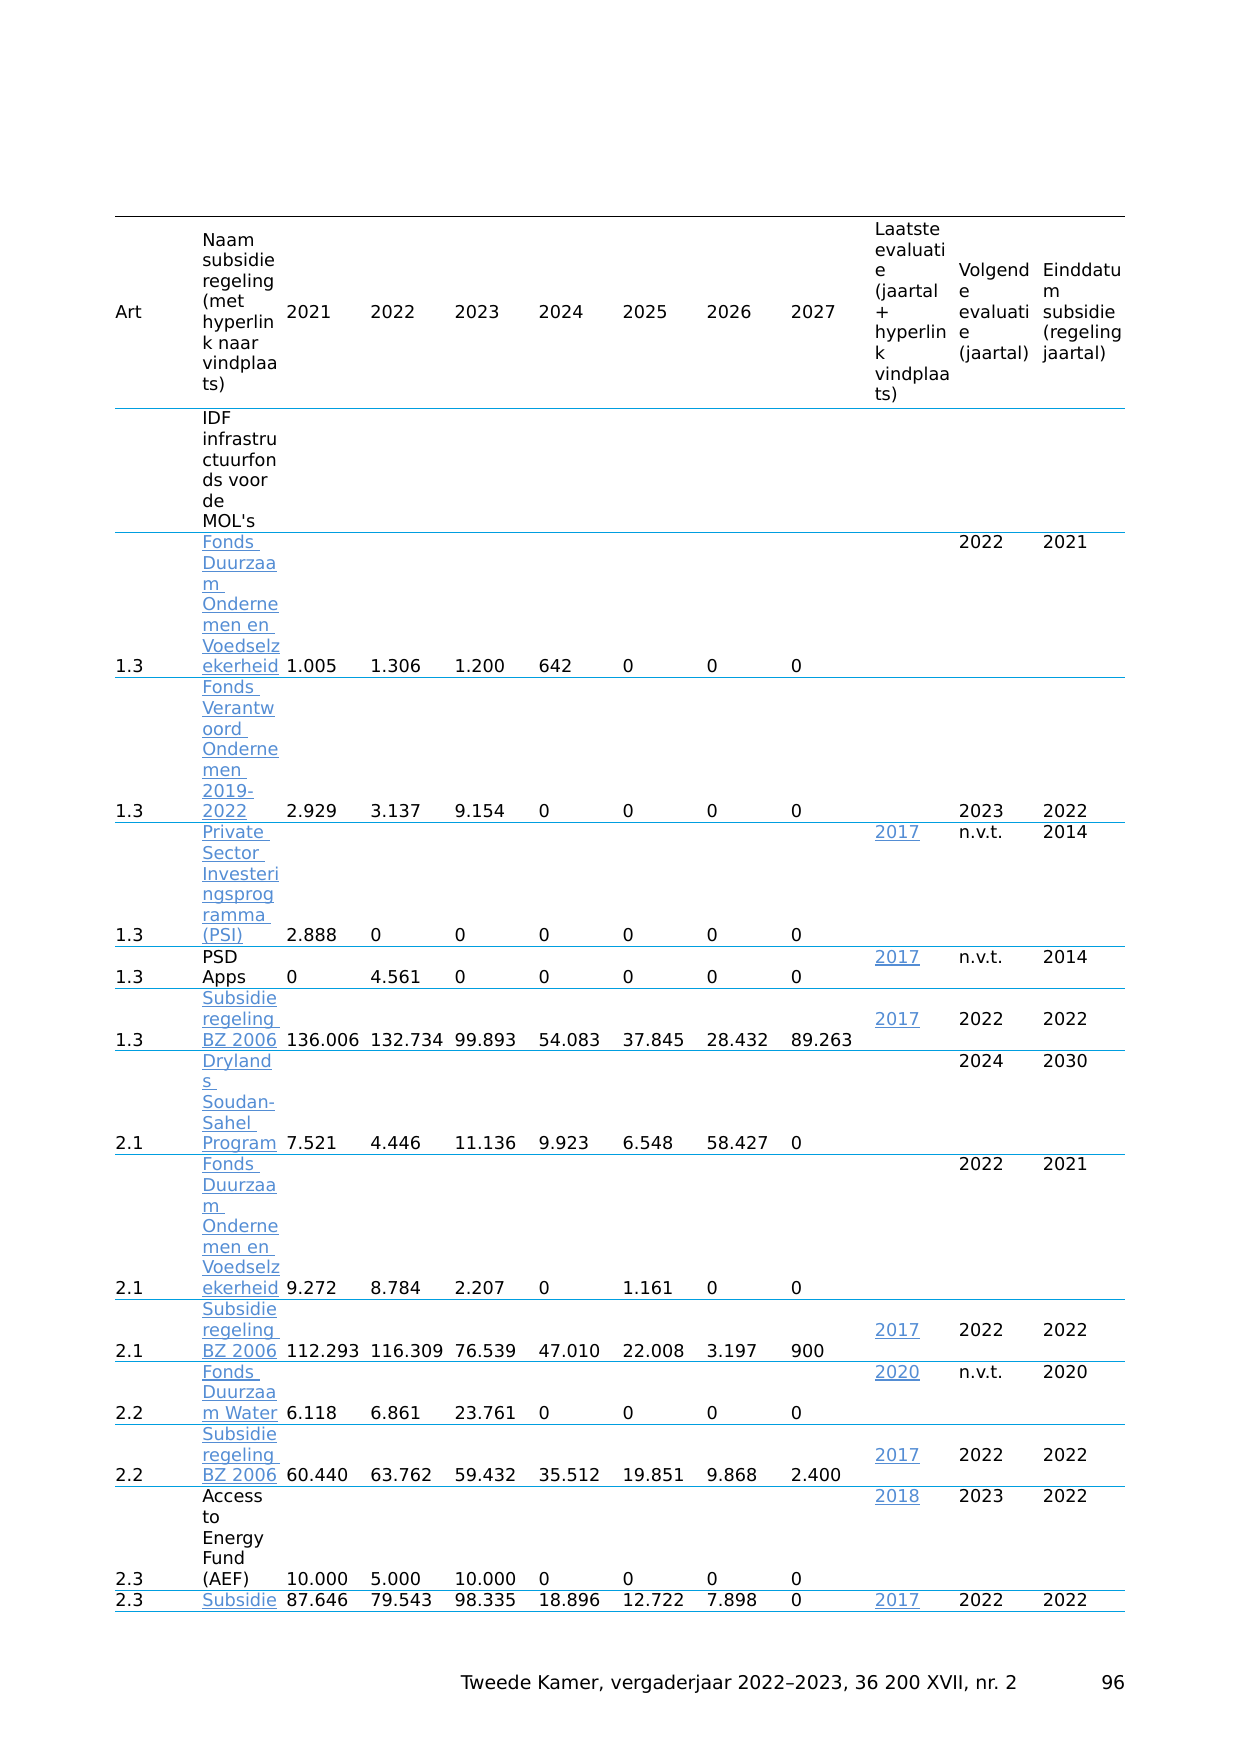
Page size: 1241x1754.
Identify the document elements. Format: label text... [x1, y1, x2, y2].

table_cell [115, 409, 199, 532]
table_cell 0 [535, 1155, 619, 1299]
table_cell [872, 409, 956, 532]
table_cell 0 [704, 823, 788, 946]
table_cell Einddatum subsidie (regeling jaartal) [1040, 217, 1125, 408]
table_cell 0 [788, 947, 872, 988]
table_cell 89.263 [788, 989, 872, 1050]
table_cell 1.161 [620, 1155, 703, 1299]
table_cell Subsidie [199, 1591, 283, 1611]
table_cell 2023 [956, 1487, 1040, 1589]
table_cell 2022 [956, 1591, 1040, 1611]
table_cell 2024 [535, 217, 619, 408]
table_cell 1.3 [115, 947, 199, 988]
table_cell 2030 [1040, 1051, 1125, 1154]
table_cell 2018 [872, 1487, 956, 1589]
table_cell 0 [620, 947, 703, 988]
table_cell 2021 [1040, 533, 1125, 677]
table_cell 2.207 [451, 1155, 535, 1299]
table_cell 2020 [872, 1362, 956, 1423]
table_cell Volgende evaluatie (jaartal) [956, 217, 1040, 408]
table_cell 0 [620, 533, 703, 677]
table_cell [872, 1051, 956, 1154]
table_cell 1.3 [115, 989, 199, 1050]
table_cell 2017 [872, 1300, 956, 1361]
table_cell Naam subsidieregeling (met hyperlink naar vindplaats) [199, 217, 283, 408]
table_cell 0 [535, 823, 619, 946]
table_cell 0 [788, 823, 872, 946]
table_cell 2014 [1040, 947, 1125, 988]
table_cell [872, 678, 956, 822]
table_cell 2.2 [115, 1362, 199, 1423]
table_cell 2.3 [115, 1487, 199, 1589]
table_cell 11.136 [451, 1051, 535, 1154]
table_cell 0 [451, 823, 535, 946]
table_cell Fonds Duurzaam Ondernemen en Voedselzekerheid [199, 1155, 283, 1299]
table_cell 7.898 [704, 1591, 788, 1611]
table_cell [872, 533, 956, 677]
table_cell 0 [535, 1487, 619, 1589]
table_cell 2.1 [115, 1155, 199, 1299]
table_cell 2.888 [283, 823, 367, 946]
table_cell [367, 409, 451, 532]
table_cell 9.868 [704, 1425, 788, 1486]
table_cell 2.929 [283, 678, 367, 822]
table_cell 6.548 [620, 1051, 703, 1154]
table_cell 2025 [620, 217, 703, 408]
table_cell 1.3 [115, 533, 199, 677]
table_cell 76.539 [451, 1300, 535, 1361]
table_cell 132.734 [367, 989, 451, 1050]
table_cell 5.000 [367, 1487, 451, 1589]
table_cell 0 [620, 1487, 703, 1589]
table_cell 54.083 [535, 989, 619, 1050]
table_cell 2017 [872, 989, 956, 1050]
table_cell Laatste evaluatie (jaartal + hyperlink vindplaats) [872, 217, 956, 408]
table_cell 0 [704, 1362, 788, 1423]
table_cell 0 [788, 678, 872, 822]
table_cell 0 [620, 1362, 703, 1423]
table_cell [1040, 409, 1125, 532]
table_cell 23.761 [451, 1362, 535, 1423]
table_cell 2022 [1040, 1591, 1125, 1611]
table_cell 9.923 [535, 1051, 619, 1154]
table_cell Art [115, 217, 199, 408]
table_cell [872, 1155, 956, 1299]
table_cell 19.851 [620, 1425, 703, 1486]
table_cell 2027 [788, 217, 872, 408]
table_cell 2021 [1040, 1155, 1125, 1299]
table_cell 2022 [1040, 1300, 1125, 1361]
table_cell 9.272 [283, 1155, 367, 1299]
table_cell [788, 409, 872, 532]
table_cell Fonds Duurzaam Water [199, 1362, 283, 1423]
table_cell 37.845 [620, 989, 703, 1050]
table_cell 0 [535, 678, 619, 822]
table_cell 0 [620, 823, 703, 946]
table_cell 2017 [872, 823, 956, 946]
table_cell [704, 409, 788, 532]
table_cell 98.335 [451, 1591, 535, 1611]
table_cell 0 [788, 1487, 872, 1589]
table_cell 2022 [956, 1155, 1040, 1299]
table_cell 1.200 [451, 533, 535, 677]
table_cell 2017 [872, 1425, 956, 1486]
table_cell 22.008 [620, 1300, 703, 1361]
table_cell [283, 409, 367, 532]
table_cell 116.309 [367, 1300, 451, 1361]
table_cell 0 [451, 947, 535, 988]
table_cell 112.293 [283, 1300, 367, 1361]
table_cell 59.432 [451, 1425, 535, 1486]
table_cell 2022 [1040, 678, 1125, 822]
table_cell 7.521 [283, 1051, 367, 1154]
table_cell 0 [704, 678, 788, 822]
table_cell 2022 [956, 989, 1040, 1050]
table_cell 58.427 [704, 1051, 788, 1154]
table_cell 2017 [872, 947, 956, 988]
table_cell 2022 [956, 1425, 1040, 1486]
table_cell 0 [788, 533, 872, 677]
table_cell Drylands Soudan-Sahel Program [199, 1051, 283, 1154]
table_cell 4.446 [367, 1051, 451, 1154]
table_cell 900 [788, 1300, 872, 1361]
table_cell - IDF infrastructuurfonds voor de MOL's [199, 409, 283, 532]
table_cell 0 [367, 823, 451, 946]
table_cell 10.000 [451, 1487, 535, 1589]
table_cell n.v.t. [956, 823, 1040, 946]
table_cell 3.197 [704, 1300, 788, 1361]
table_cell 28.432 [704, 989, 788, 1050]
table_cell 2022 [956, 1300, 1040, 1361]
table_cell 1.306 [367, 533, 451, 677]
table_cell 2023 [451, 217, 535, 408]
table_cell 2022 [1040, 1425, 1125, 1486]
table_cell 1.3 [115, 678, 199, 822]
table_cell Subsidieregeling BZ 2006 [199, 1425, 283, 1486]
table_cell 2021 [283, 217, 367, 408]
table_cell 2014 [1040, 823, 1125, 946]
table_cell 2023 [956, 678, 1040, 822]
table_header Tabel 27 Subsidies (bedragen x € 1.000) [115, 191, 1125, 216]
table_cell n.v.t. [956, 947, 1040, 988]
table_cell 63.762 [367, 1425, 451, 1486]
table_cell 60.440 [283, 1425, 367, 1486]
table_cell PSD Apps [199, 947, 283, 988]
table_cell [956, 409, 1040, 532]
table_cell 1.3 [115, 823, 199, 946]
table_cell 0 [788, 1155, 872, 1299]
table_cell 0 [704, 947, 788, 988]
table_cell 2024 [956, 1051, 1040, 1154]
table_cell 0 [704, 533, 788, 677]
table_cell 2020 [1040, 1362, 1125, 1423]
table_cell 2.2 [115, 1425, 199, 1486]
table_cell 35.512 [535, 1425, 619, 1486]
table_cell 99.893 [451, 989, 535, 1050]
table_cell 0 [704, 1487, 788, 1589]
table_cell 6.861 [367, 1362, 451, 1423]
table_cell 0 [283, 947, 367, 988]
table_cell 12.722 [620, 1591, 703, 1611]
table_cell [451, 409, 535, 532]
table_cell 79.543 [367, 1591, 451, 1611]
table_cell Subsidieregeling BZ 2006 [199, 989, 283, 1050]
table_cell 10.000 [283, 1487, 367, 1589]
table_cell 2022 [1040, 989, 1125, 1050]
table_cell 8.784 [367, 1155, 451, 1299]
table_cell Fonds Duurzaam Ondernemen en Voedselzekerheid [199, 533, 283, 677]
table_cell 6.118 [283, 1362, 367, 1423]
table_cell 4.561 [367, 947, 451, 988]
table_cell 9.154 [451, 678, 535, 822]
table_cell 2022 [1040, 1487, 1125, 1589]
table_cell 0 [535, 947, 619, 988]
table_cell 0 [535, 1362, 619, 1423]
table_cell 3.137 [367, 678, 451, 822]
table_cell Access to Energy Fund (AEF) [199, 1487, 283, 1589]
table_cell 2.400 [788, 1425, 872, 1486]
table_cell n.v.t. [956, 1362, 1040, 1423]
table_cell 0 [788, 1051, 872, 1154]
table_cell Private Sector Investeringsprogramma (PSI) [199, 823, 283, 946]
table_cell Subsidieregeling BZ 2006 [199, 1300, 283, 1361]
table_cell 0 [788, 1591, 872, 1611]
table_cell Fonds Verantwoord Ondernemen 2019-2022 [199, 678, 283, 822]
table_cell 2.1 [115, 1051, 199, 1154]
table_cell 2022 [367, 217, 451, 408]
table_cell [535, 409, 619, 532]
table_cell 2017 [872, 1591, 956, 1611]
table_cell 2.1 [115, 1300, 199, 1361]
table_cell 47.010 [535, 1300, 619, 1361]
table_cell 2026 [704, 217, 788, 408]
table_cell 2.3 [115, 1591, 199, 1611]
table_cell 0 [620, 678, 703, 822]
table_cell 642 [535, 533, 619, 677]
table_cell [620, 409, 703, 532]
table_cell 136.006 [283, 989, 367, 1050]
table_cell 0 [788, 1362, 872, 1423]
table_cell 18.896 [535, 1591, 619, 1611]
table_cell 87.646 [283, 1591, 367, 1611]
table_cell 2022 [956, 533, 1040, 677]
table_cell 1.005 [283, 533, 367, 677]
table_cell 0 [704, 1155, 788, 1299]
